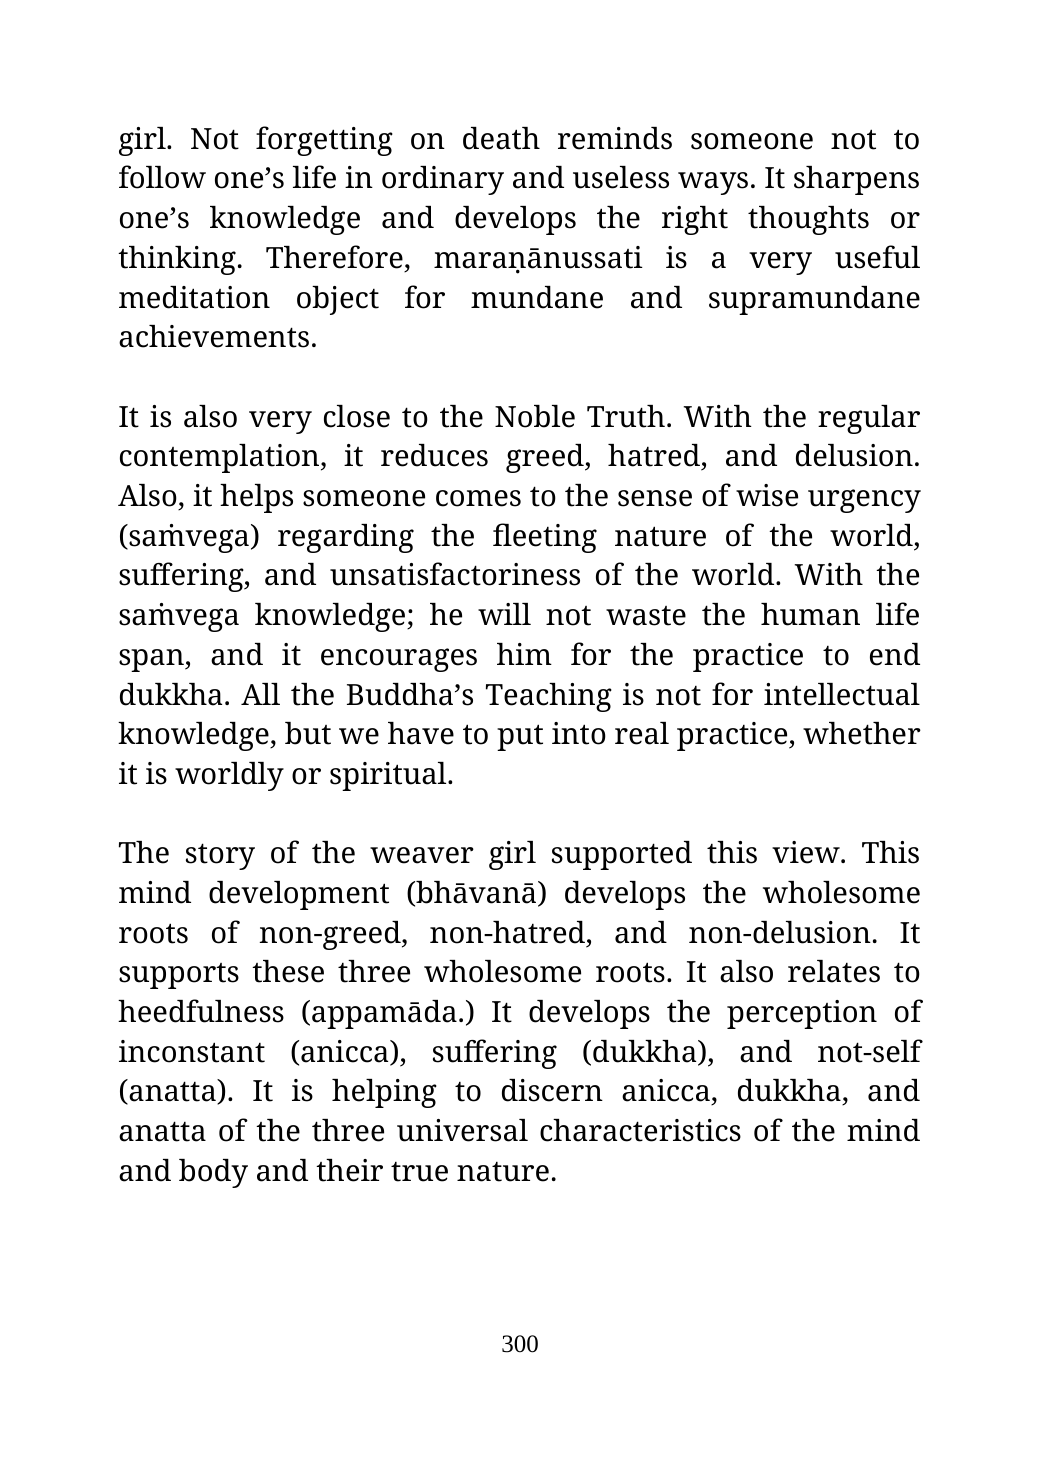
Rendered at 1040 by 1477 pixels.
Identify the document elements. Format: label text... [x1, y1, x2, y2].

text girl. Not forgetting on death reminds someone not to follow one’s life in ordinary and useless ways. It sharpens one’s knowledge and develops the right thoughts or thinking. Therefore, maraṇānussati is a very useful meditation object for mundane and supramundane achievements. It is also very close to the Noble Truth. With the regular contemplation, it reduces greed, hatred, and delusion. Also, it helps someone comes to the sense of wise urgency (saṁvega) regarding the fleeting nature of the world, suffering, and unsatisfactoriness of the world. With the saṁvega knowledge; he will not waste the human life span, and it encourages him for the practice to end dukkha. All the Buddha’s Teaching is not for intellectual knowledge, but we have to put into real practice, whether it is worldly or spiritual. The story of the weaver girl supported this view. This mind development (bhāvanā) develops the wholesome roots of non-greed, non-hatred, and non-delusion. It supports these three wholesome roots. It also relates to heedfulness (appamāda.) It develops the perception of inconstant (anicca), suffering (dukkha), and not-self (anatta). It is helping to discern anicca, dukkha, and anatta of the three universal characteristics of the mind and body and their true nature. [118, 118, 922, 1269]
